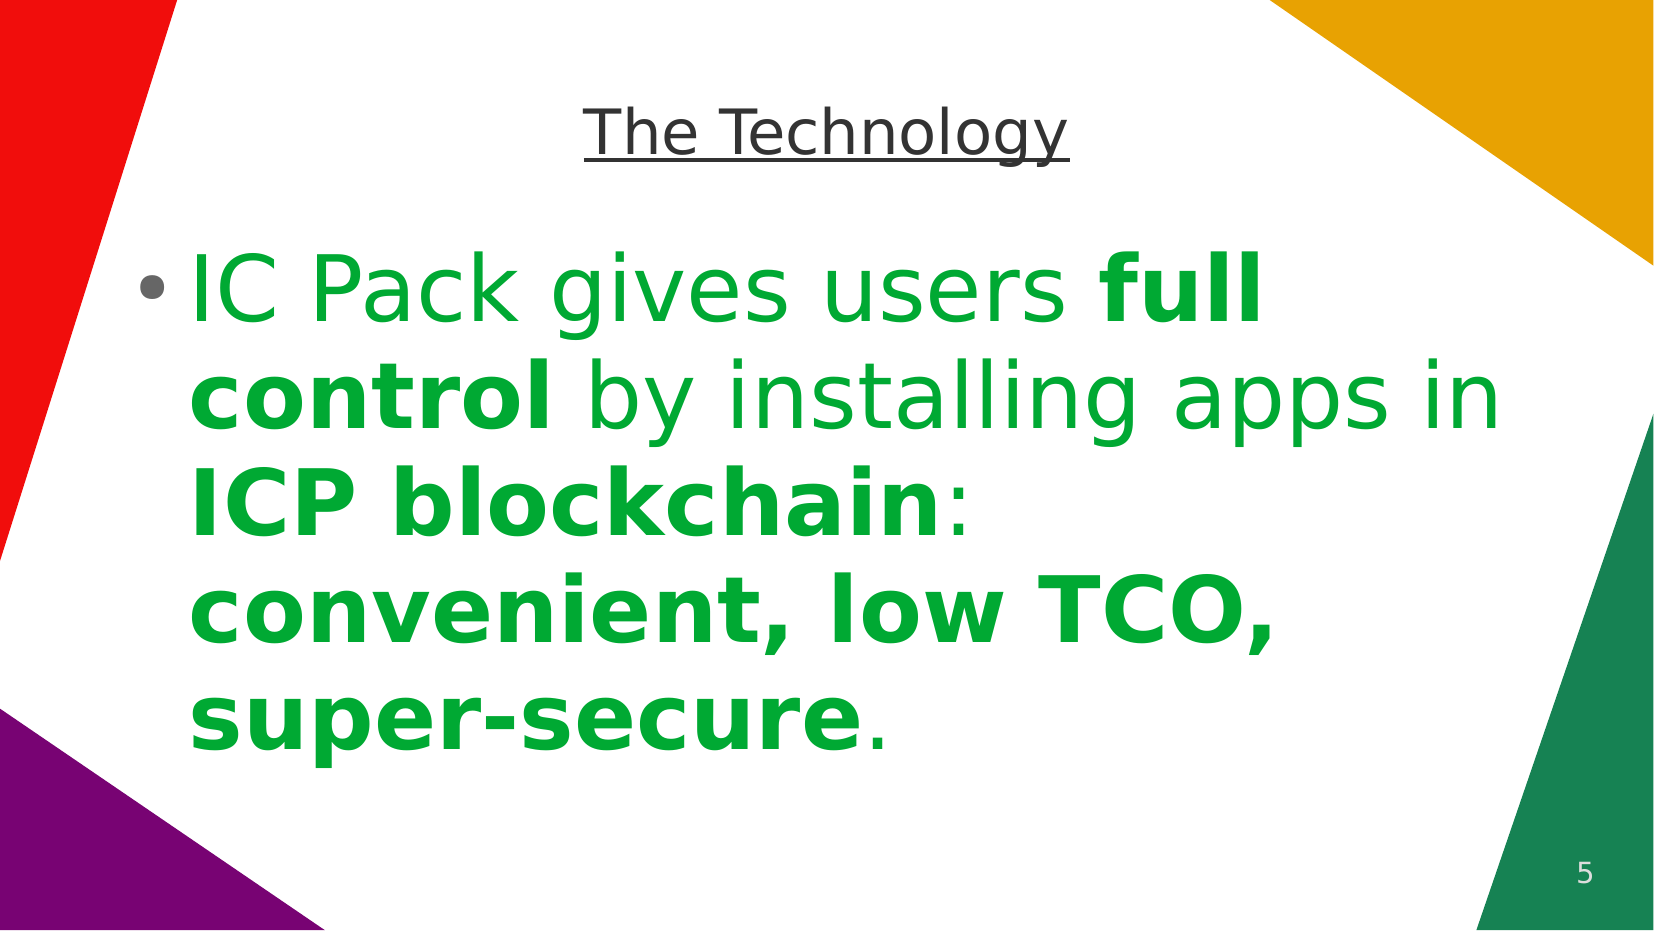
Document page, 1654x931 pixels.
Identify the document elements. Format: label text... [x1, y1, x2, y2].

list IC Pack gives users full control by installing apps in ICP blockchain: convenient, low TCO, super-secure. [118, 236, 1536, 827]
title The Technology [118, 59, 1536, 207]
